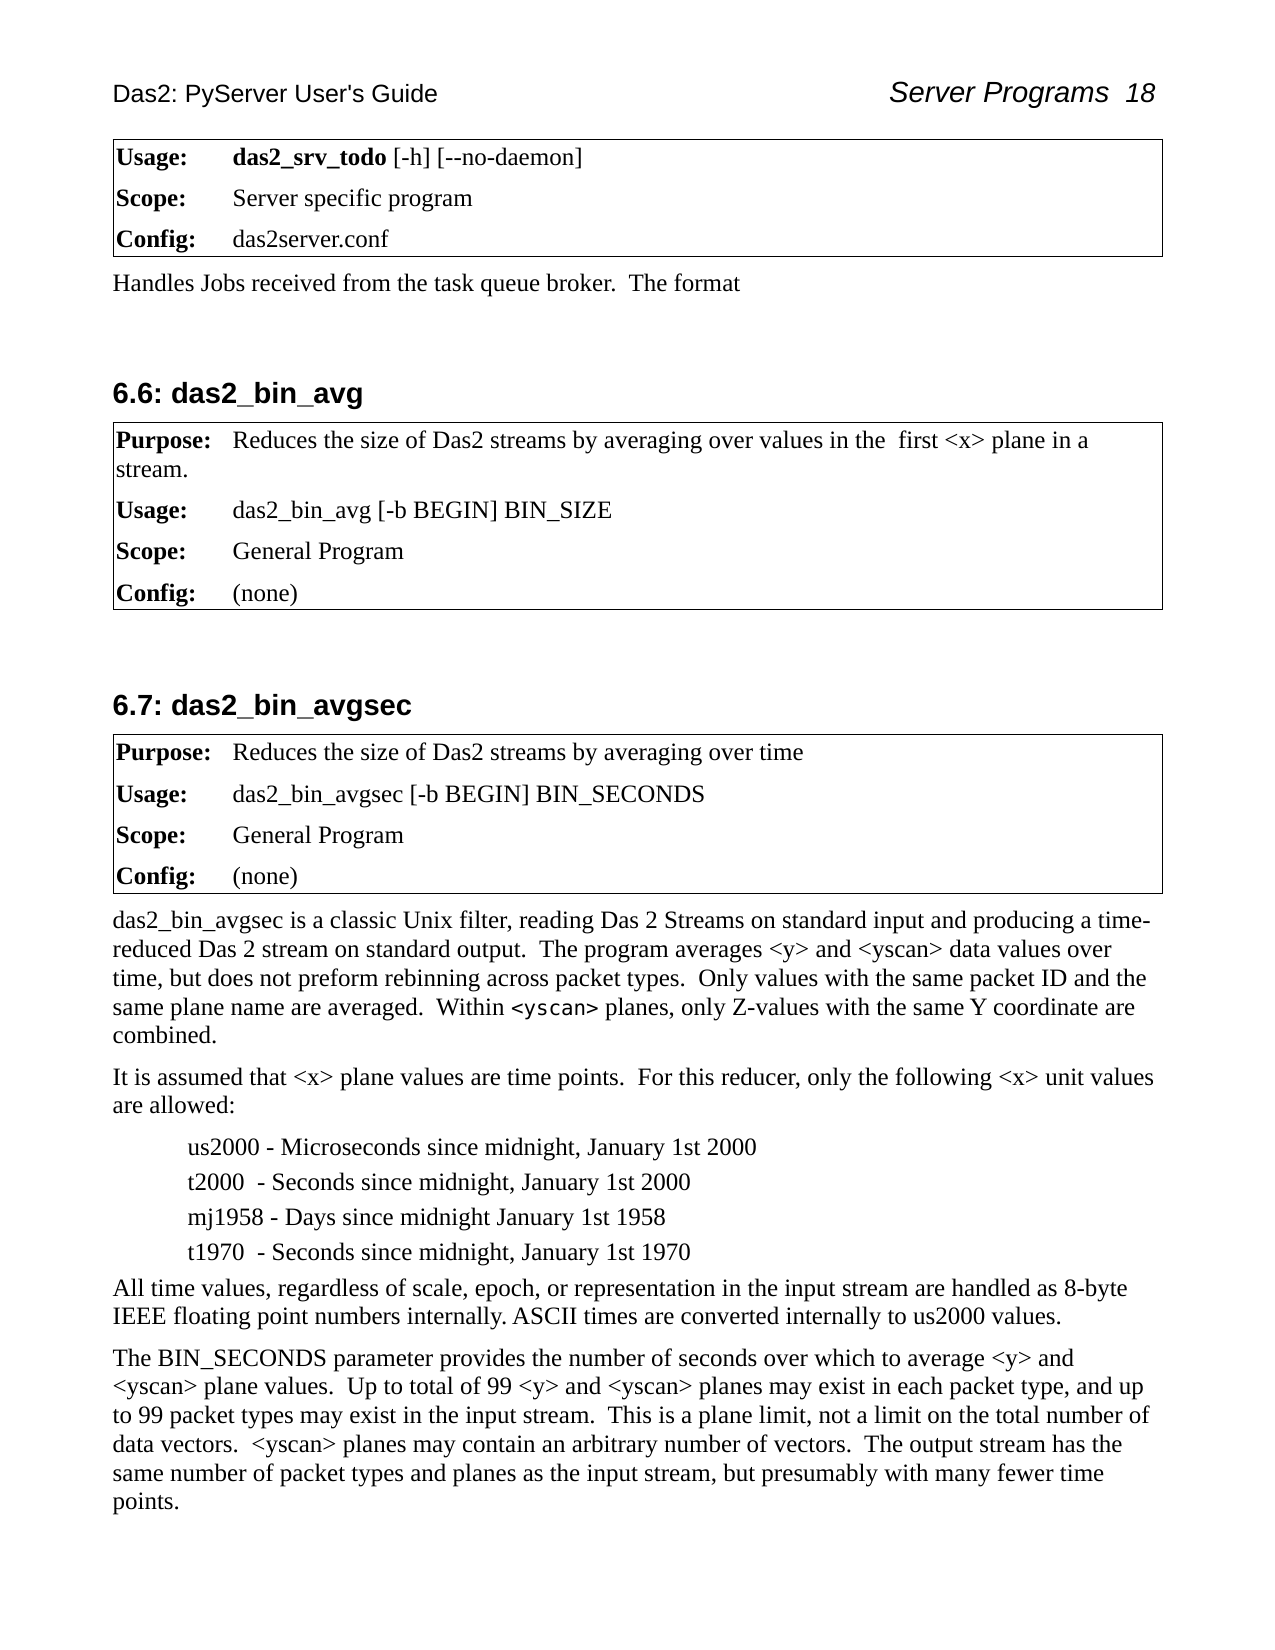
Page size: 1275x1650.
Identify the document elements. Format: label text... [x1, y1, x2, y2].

text Config: (none) [114, 574, 1162, 609]
text t2000 - Seconds since midnight, January 1st 2000 [112, 1167, 1162, 1196]
text Handles Jobs received from the task queue broker. The format [112, 268, 1162, 297]
text Scope: Server specific program [114, 180, 1162, 212]
subtitle das2_bin_avg [112, 376, 1162, 409]
text It is assumed that <x> plane values are time points. For this reducer, only the following <x> unit values are allowed: [112, 1062, 1162, 1119]
text Scope: General Program [114, 817, 1162, 849]
text Scope: General Program [114, 533, 1162, 565]
text The BIN_SECONDS parameter provides the number of seconds over which to average <y> and <yscan> plane values. Up to total of 99 <y> and <yscan> planes may exist in each packet type, and up to 99 packet types may exist in the input stream. This is a plane limit, not a limit on the total number of data vectors. <yscan> planes may contain an arbitrary number of vectors. The output stream has the same number of packet types and planes as the input stream, but presumably with many fewer time points. [112, 1343, 1162, 1515]
text t1970 - Seconds since midnight, January 1st 1970 [112, 1237, 1162, 1266]
text Usage: das2_bin_avgsec [-b BEGIN] BIN_SECONDS [114, 776, 1162, 807]
text Config: (none) [114, 858, 1162, 893]
text das2_bin_avgsec is a classic Unix filter, reading Das 2 Streams on standard input and producing a time-reduced Das 2 stream on standard output. The program averages <y> and <yscan> data values over time, but does not preform rebinning across packet types. Only values with the same packet ID and the same plane name are averaged. Within <yscan> planes, only Z-values with the same Y coordinate are combined. [112, 906, 1162, 1049]
text us2000 - Microseconds since midnight, January 1st 2000 [112, 1132, 1162, 1161]
text Usage: das2_srv_todo [-h] [--no-daemon] [114, 140, 1162, 170]
text Config: das2server.conf [114, 221, 1162, 256]
text Purpose: Reduces the size of Das2 streams by averaging over values in the first <x> plane in a stream. [114, 423, 1162, 483]
text mj1958 - Days since midnight January 1st 1958 [112, 1202, 1162, 1231]
text Usage: das2_bin_avg [-b BEGIN] BIN_SIZE [114, 492, 1162, 524]
subtitle das2_bin_avgsec [112, 688, 1162, 722]
text Purpose: Reduces the size of Das2 streams by averaging over time [114, 735, 1162, 766]
text All time values, regardless of scale, epoch, or representation in the input stream are handled as 8-byte IEEE floating point numbers internally. ASCII times are converted internally to us2000 values. [112, 1273, 1162, 1330]
